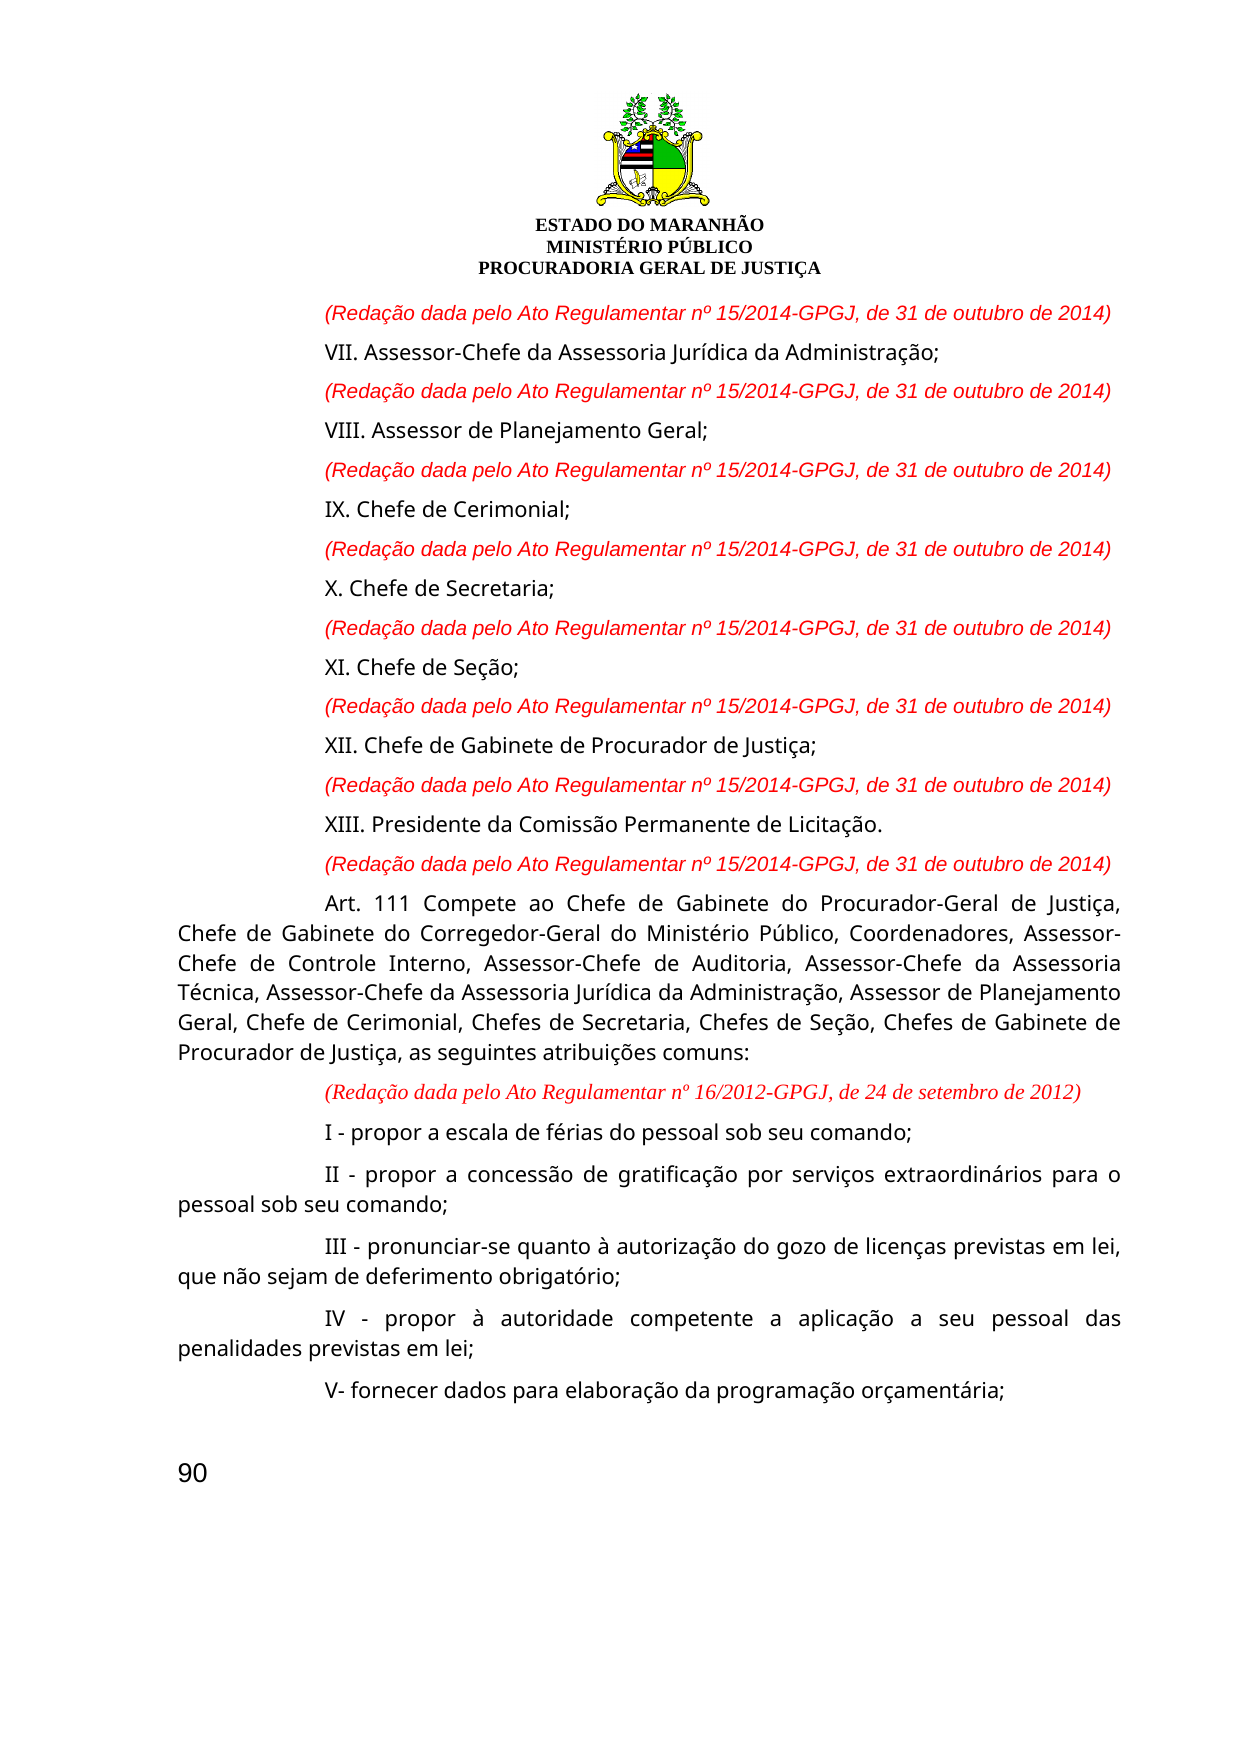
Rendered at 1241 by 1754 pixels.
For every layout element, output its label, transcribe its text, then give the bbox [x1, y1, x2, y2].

text (Redação dada pelo Ato Regulamentar nº 15/2014-GPGJ, de 31 de outubro de 2014) [177, 773, 1122, 797]
text V- fornecer dados para elaboração da programação orçamentária; [177, 1376, 1122, 1405]
text XIII. Presidente da Comissão Permanente de Licitação. [177, 809, 1122, 839]
text (Redação dada pelo Ato Regulamentar nº 15/2014-GPGJ, de 31 de outubro de 2014) [177, 379, 1122, 403]
text X. Chefe de Secretaria; [177, 573, 1122, 603]
text (Redação dada pelo Ato Regulamentar nº 16/2012-GPGJ, de 24 de setembro de 2012) [177, 1079, 1122, 1104]
text (Redação dada pelo Ato Regulamentar nº 15/2014-GPGJ, de 31 de outubro de 2014) [177, 300, 1122, 324]
text VIII. Assessor de Planejamento Geral; [177, 416, 1122, 445]
text (Redação dada pelo Ato Regulamentar nº 15/2014-GPGJ, de 31 de outubro de 2014) [177, 615, 1122, 639]
text IV - propor à autoridade competente a aplicação a seu pessoal das penalidades previstas em lei; [177, 1303, 1122, 1363]
text XII. Chefe de Gabinete de Procurador de Justiça; [177, 731, 1122, 760]
text (Redação dada pelo Ato Regulamentar nº 15/2014-GPGJ, de 31 de outubro de 2014) [177, 458, 1122, 482]
text XI. Chefe de Seção; [177, 652, 1122, 682]
text II - propor a concessão de gratificação por serviços extraordinários para o pessoal sob seu comando; [177, 1159, 1122, 1219]
text I - propor a escala de férias do pessoal sob seu comando; [177, 1117, 1122, 1147]
text (Redação dada pelo Ato Regulamentar nº 15/2014-GPGJ, de 31 de outubro de 2014) [177, 694, 1122, 718]
text Art. 111 Compete ao Chefe de Gabinete do Procurador-Geral de Justiça, Chefe de Gabinete do Corregedor-Geral do Ministério Público, Coordenadores, Assessor-Chefe de Controle Interno, Assessor-Chefe de Auditoria, Assessor-Chefe da Assessoria Técnica, Assessor-Chefe da Assessoria Jurídica da Administração, Assessor de Planejamento Geral, Chefe de Cerimonial, Chefes de Secretaria, Chefes de Seção, Chefes de Gabinete de Procurador de Justiça, as seguintes atribuições comuns: [177, 888, 1122, 1067]
text (Redação dada pelo Ato Regulamentar nº 15/2014-GPGJ, de 31 de outubro de 2014) [177, 537, 1122, 561]
text (Redação dada pelo Ato Regulamentar nº 15/2014-GPGJ, de 31 de outubro de 2014) [177, 852, 1122, 876]
text VII. Assessor-Chefe da Assessoria Jurídica da Administração; [177, 337, 1122, 367]
text IX. Chefe de Cerimonial; [177, 494, 1122, 524]
text III - pronunciar-se quanto à autorização do gozo de licenças previstas em lei, que não sejam de deferimento obrigatório; [177, 1231, 1122, 1291]
